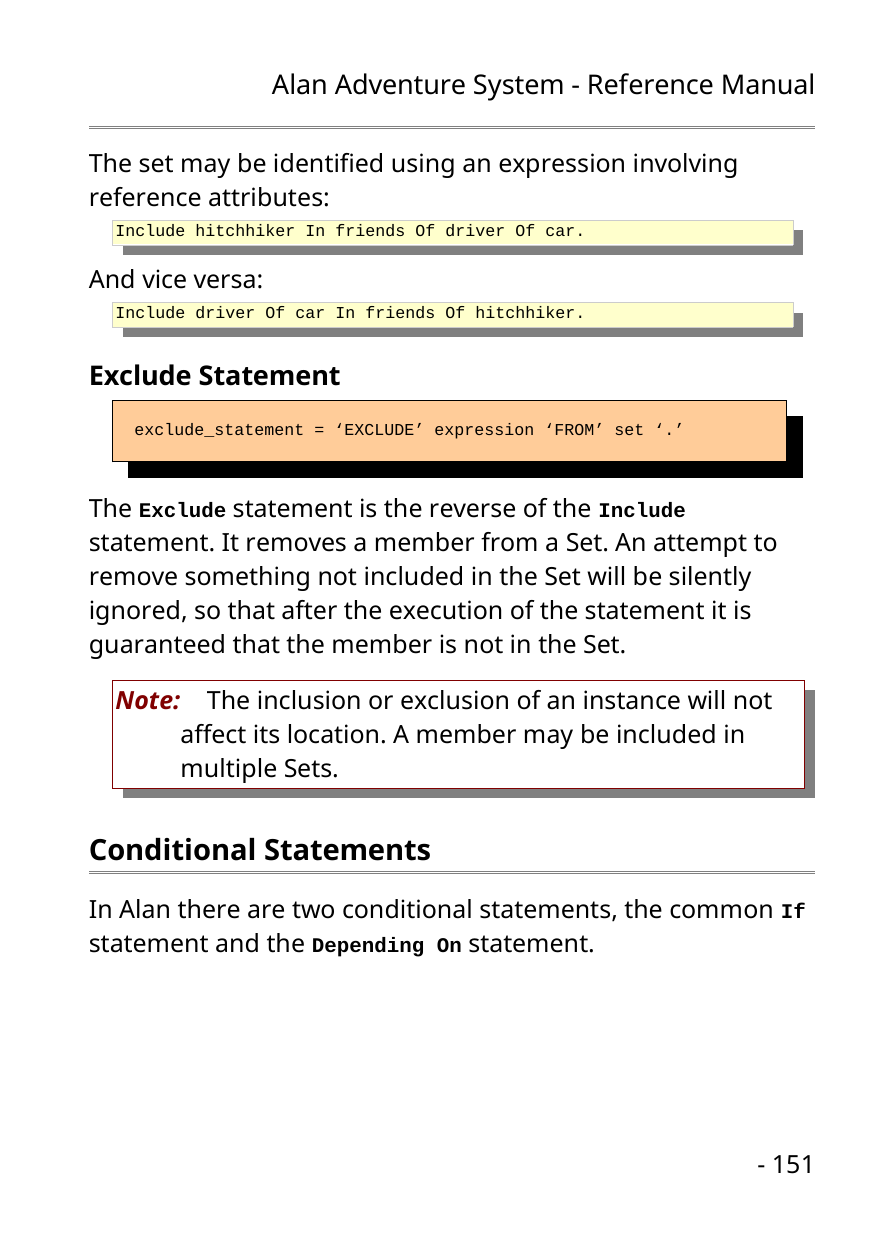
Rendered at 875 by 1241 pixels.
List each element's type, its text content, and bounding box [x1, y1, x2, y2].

text And vice versa: [88, 262, 815, 296]
text The Exclude statement is the reverse of the Include statement. It removes a member from a Set. An attempt to remove something not included in the Set will be silently ignored, so that after the execution of the statement it is guaranteed that the member is not in the Set. [88, 491, 815, 661]
subtitle Exclude Statement [88, 356, 815, 393]
text Include hitchhiker In friends Of driver Of car. [113, 221, 793, 244]
text exclude_statement = ‘EXCLUDE’ expression ‘FROM’ set ‘.’ [113, 401, 786, 461]
text In Alan there are two conditional statements, the common If statement and the Depending On statement. [88, 892, 815, 960]
subtitle Conditional Statements [88, 830, 815, 873]
text Include driver Of car In friends Of hitchhiker. [113, 303, 793, 327]
text The set may be identified using an expression involving reference attributes: [88, 146, 815, 213]
list The inclusion or exclusion of an instance will not affect its location. A member may be included in multiple Sets. [113, 681, 804, 788]
